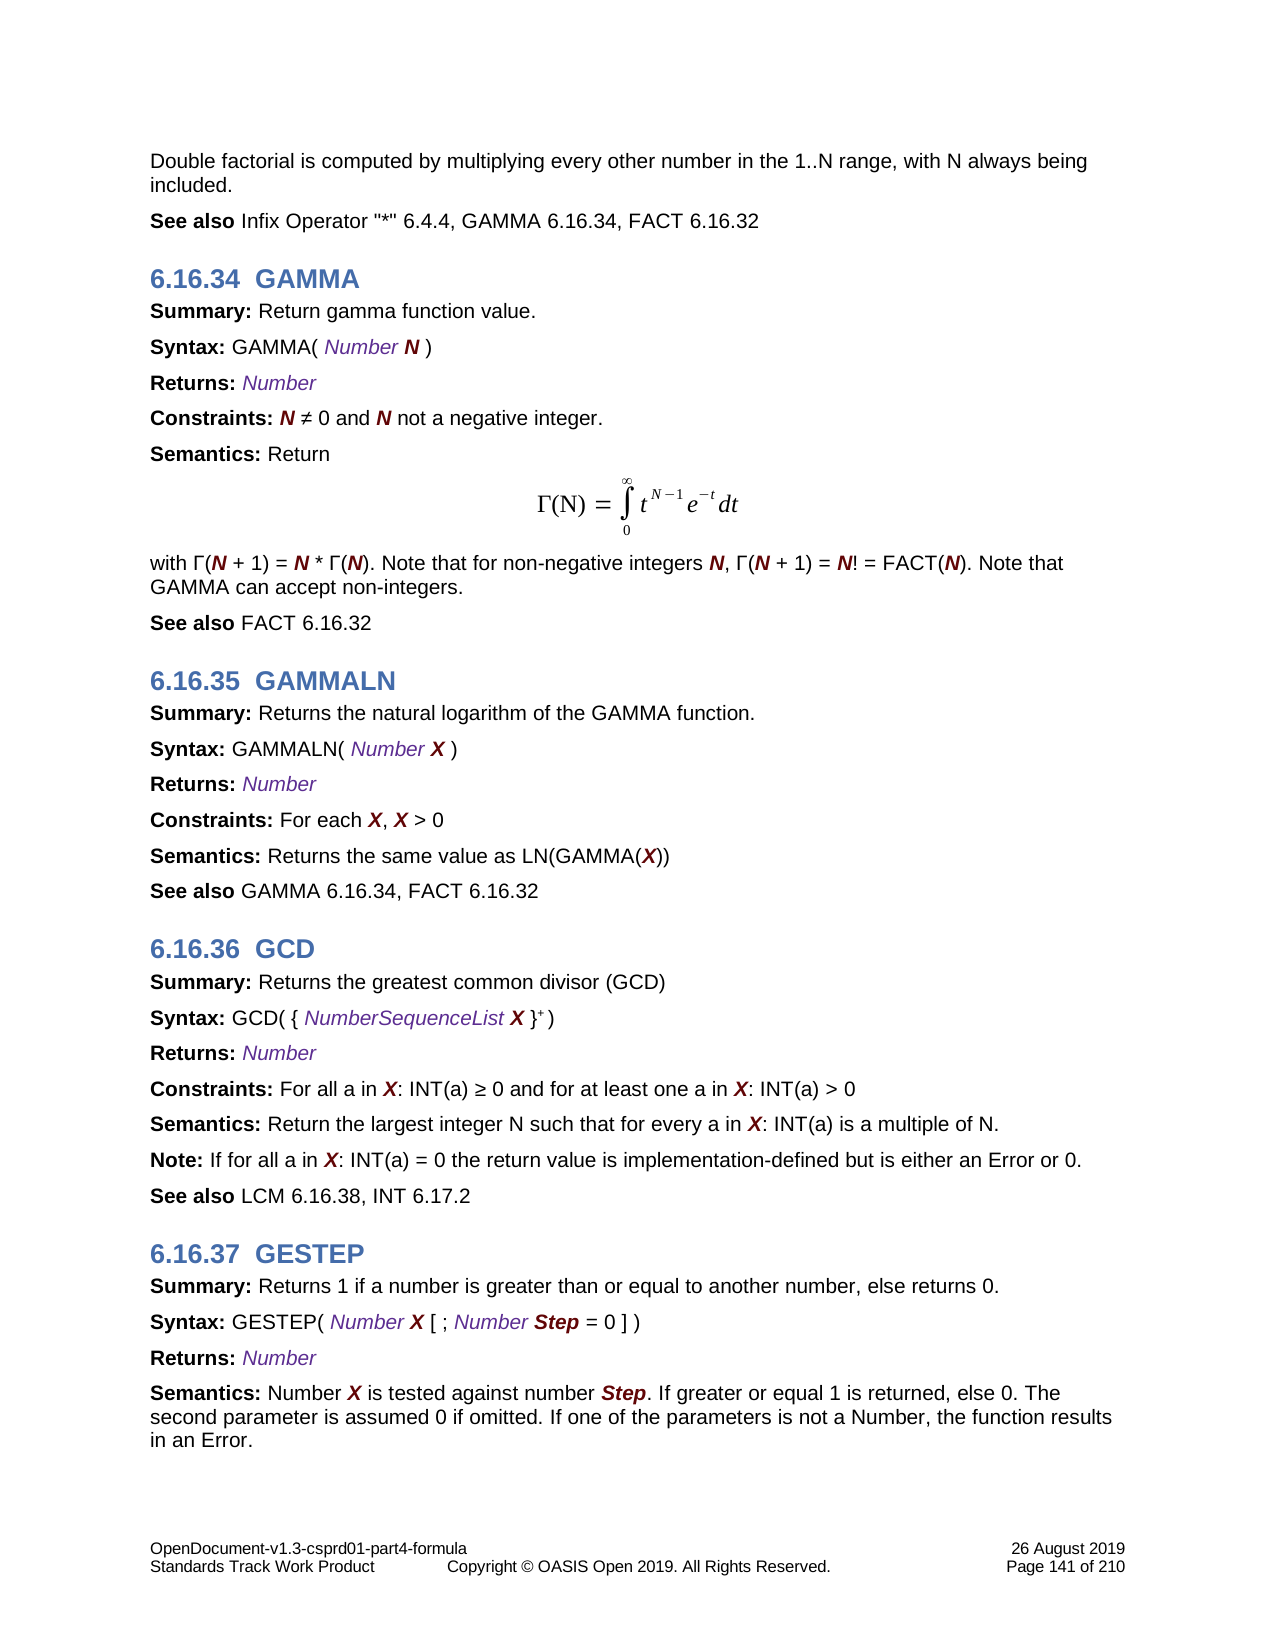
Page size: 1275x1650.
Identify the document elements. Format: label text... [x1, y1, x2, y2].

text Syntax: GAMMA( Number N ) [150, 335, 1125, 359]
text Summary: Return gamma function value. [150, 300, 1125, 323]
text Constraints: For each X, X > 0 [150, 808, 1125, 832]
text Constraints: For all a in X: INT(a) ≥ 0 and for at least one a in X: INT(a) > 0 [150, 1077, 1125, 1101]
text Semantics: Return the largest integer N such that for every a in X: INT(a) is a multiple of N. [150, 1113, 1125, 1136]
text See also Infix Operator "*" 6.4.4, GAMMA 6.16.34, FACT 6.16.32 [150, 209, 1125, 233]
subtitle GCD [150, 934, 1125, 964]
subtitle GAMMALN [150, 666, 1125, 696]
text Returns: Number [150, 1042, 1125, 1065]
text Summary: Returns the greatest common divisor (GCD) [150, 970, 1125, 994]
subtitle GAMMA [150, 264, 1125, 294]
text See also GAMMA 6.16.34, FACT 6.16.32 [150, 880, 1125, 903]
text Semantics: Number X is tested against number Step. If greater or equal 1 is returned, else 0. The second parameter is assumed 0 if omitted. If one of the parameters is not a Number, the function results in an Error. [150, 1382, 1125, 1452]
text Semantics: Returns the same value as LN(GAMMA(X)) [150, 844, 1125, 868]
text Double factorial is computed by multiplying every other number in the 1..N range, with N always being included. [150, 150, 1125, 197]
text See also LCM 6.16.38, INT 6.17.2 [150, 1184, 1125, 1208]
text Returns: Number [150, 371, 1125, 394]
text Syntax: GCD( { NumberSequenceList X }+ ) [150, 1006, 1125, 1029]
subtitle GESTEP [150, 1239, 1125, 1269]
text Returns: Number [150, 773, 1125, 796]
text Syntax: GESTEP( Number X [ ; Number Step = 0 ] ) [150, 1310, 1125, 1334]
text Summary: Returns 1 if a number is greater than or equal to another number, else returns 0. [150, 1275, 1125, 1298]
text Constraints: N ≠ 0 and N not a negative integer. [150, 407, 1125, 430]
text with Γ(N + 1) = N * Γ(N). Note that for non-negative integers N, Γ(N + 1) = N! = FACT(N). Note that GAMMA can accept non-integers. [150, 552, 1125, 599]
text Returns: Number [150, 1346, 1125, 1369]
text Syntax: GAMMALN( Number X ) [150, 737, 1125, 761]
text See also FACT 6.16.32 [150, 611, 1125, 634]
text Semantics: Return [150, 442, 1125, 466]
text Note: If for all a in X: INT(a) = 0 the return value is implementation-defined but is either an Error or 0. [150, 1148, 1125, 1172]
text Summary: Returns the natural logarithm of the GAMMA function. [150, 702, 1125, 725]
